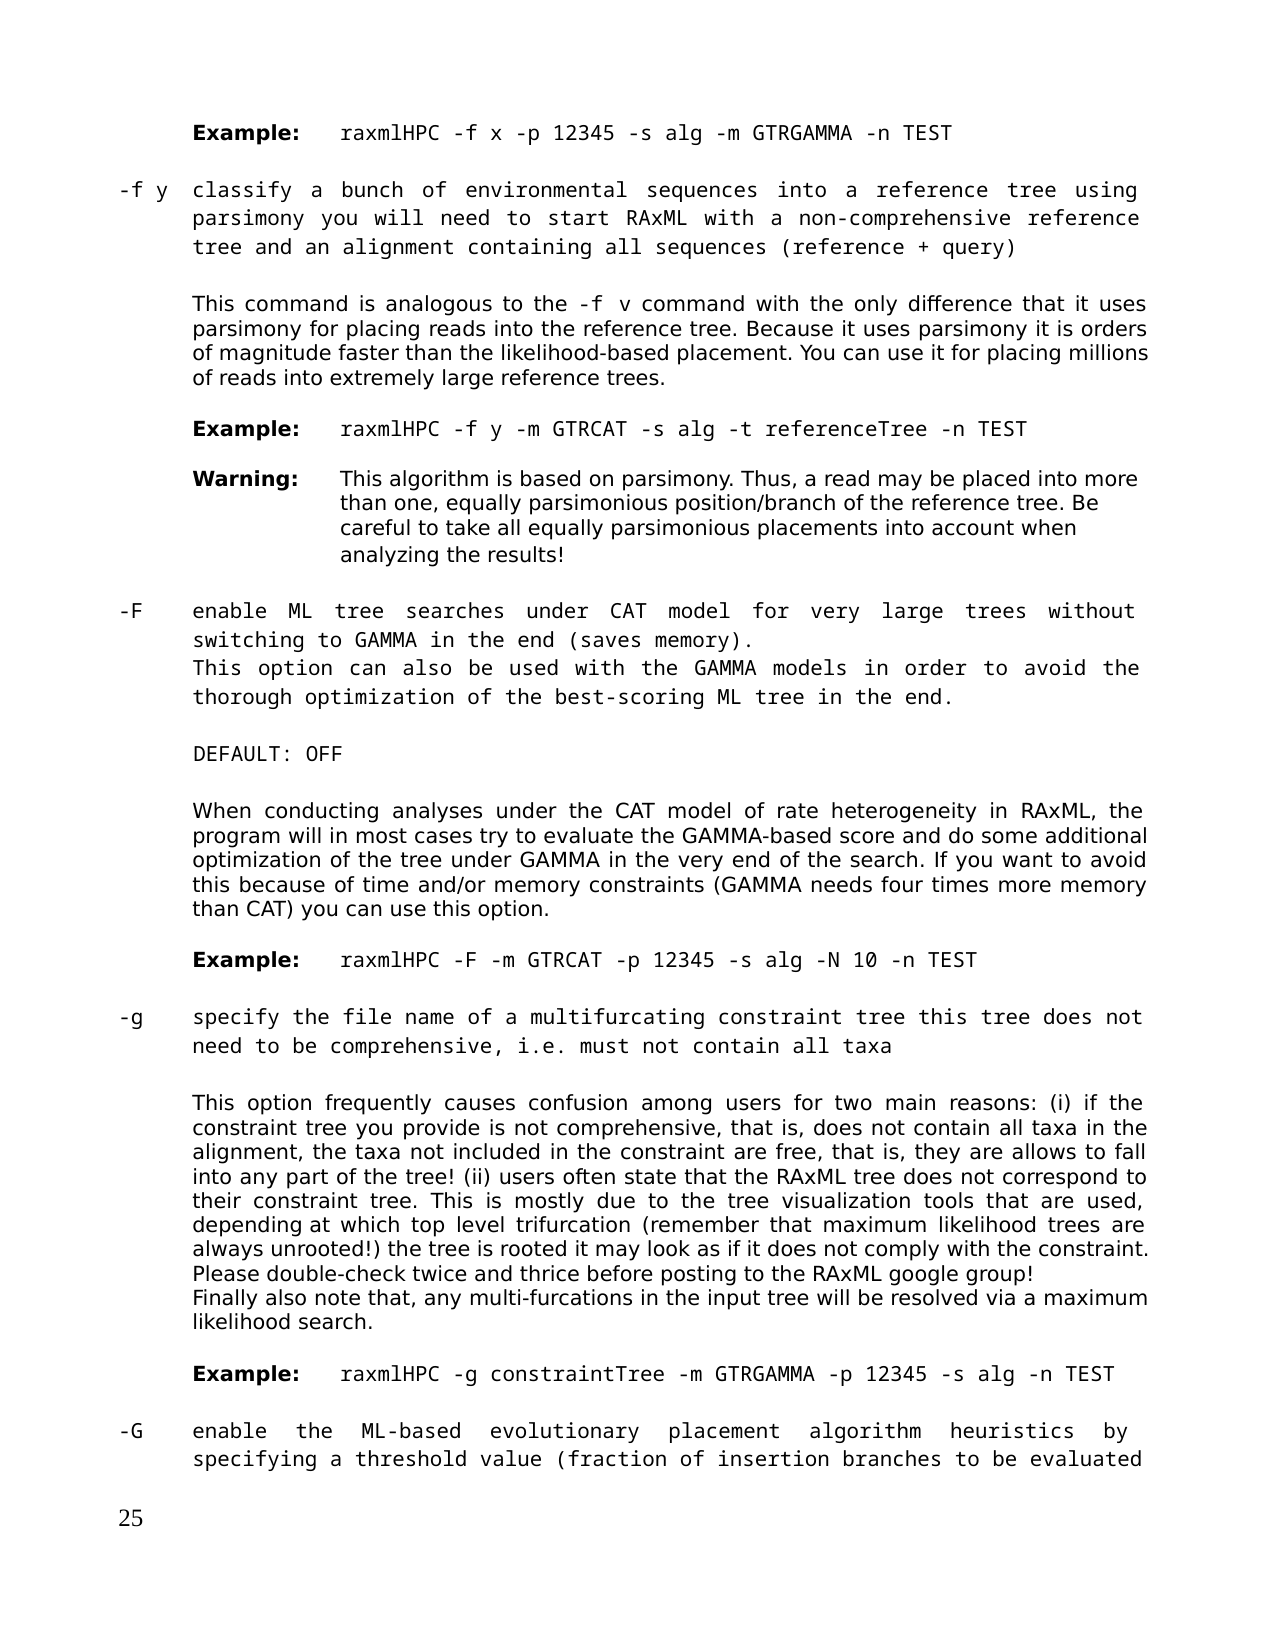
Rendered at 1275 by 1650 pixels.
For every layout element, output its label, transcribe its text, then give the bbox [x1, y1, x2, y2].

text This option frequently causes confusion among users for two main reasons: (i) if the constraint tree you provide is not comprehensive, that is, does not contain all taxa in the alignment, the taxa not included in the constraint are free, that is, they are allows to fall into any part of the tree! (ii) users often state that the RAxML tree does not correspond to their constraint tree. This is mostly due to the tree visualization tools that are used, depending at which top level trifurcation (remember that maximum likelihood trees are always unrooted!) the tree is rooted it may look as if it does not comply with the constraint. Please double-check twice and thrice before posting to the RAxML google group! [118, 1088, 1157, 1286]
text When conducting analyses under the CAT model of rate heterogeneity in RAxML, the program will in most cases try to evaluate the GAMMA-based score and do some additional optimization of the tree under GAMMA in the very end of the search. If you want to avoid this because of time and/or memory constraints (GAMMA needs four times more memory than CAT) you can use this option. [118, 796, 1157, 921]
text Warning: This algorithm is based on parsimony. Thus, a read may be placed into more than one, equally parsimonious position/branch of the reference tree. Be careful to take all equally parsimonious placements into account when analyzing the results! [118, 467, 1157, 568]
text Example: raxmlHPC -g constraintTree -m GTRGAMMA -p 12345 -s alg -n TEST [118, 1359, 1157, 1387]
text -g specify the file name of a multifurcating constraint tree this tree does not need to be comprehensive, i.e. must not contain all taxa [118, 1002, 1157, 1059]
text Finally also note that, any multi-furcations in the input tree will be resolved via a maximum likelihood search. [118, 1286, 1157, 1334]
text -f y classify a bunch of environmental sequences into a reference tree using parsimony you will need to start RAxML with a non-comprehensive reference tree and an alignment containing all sequences (reference + query) [118, 175, 1157, 260]
text Example: raxmlHPC -f y -m GTRCAT -s alg -t referenceTree -n TEST [118, 414, 1157, 443]
text Example: raxmlHPC -F -m GTRCAT -p 12345 -s alg -N 10 -n TEST [118, 946, 1157, 974]
text This command is analogous to the -f v command with the only difference that it uses parsimony for placing reads into the reference tree. Because it uses parsimony it is orders of magnitude faster than the likelihood-based placement. You can use it for placing millions of reads into extremely large reference trees. [118, 289, 1157, 390]
text This option can also be used with the GAMMA models in order to avoid the thorough optimization of the best-scoring ML tree in the end. [118, 653, 1157, 710]
text -F enable ML tree searches under CAT model for very large trees without switching to GAMMA in the end (saves memory). [118, 597, 1157, 653]
text Example: raxmlHPC -f x -p 12345 -s alg -m GTRGAMMA -n TEST [118, 118, 1157, 147]
text DEFAULT: OFF [118, 739, 1157, 767]
text -G enable the ML-based evolutionary placement algorithm heuristics by specifying a threshold value (fraction of insertion branches to be evaluated [118, 1416, 1157, 1473]
